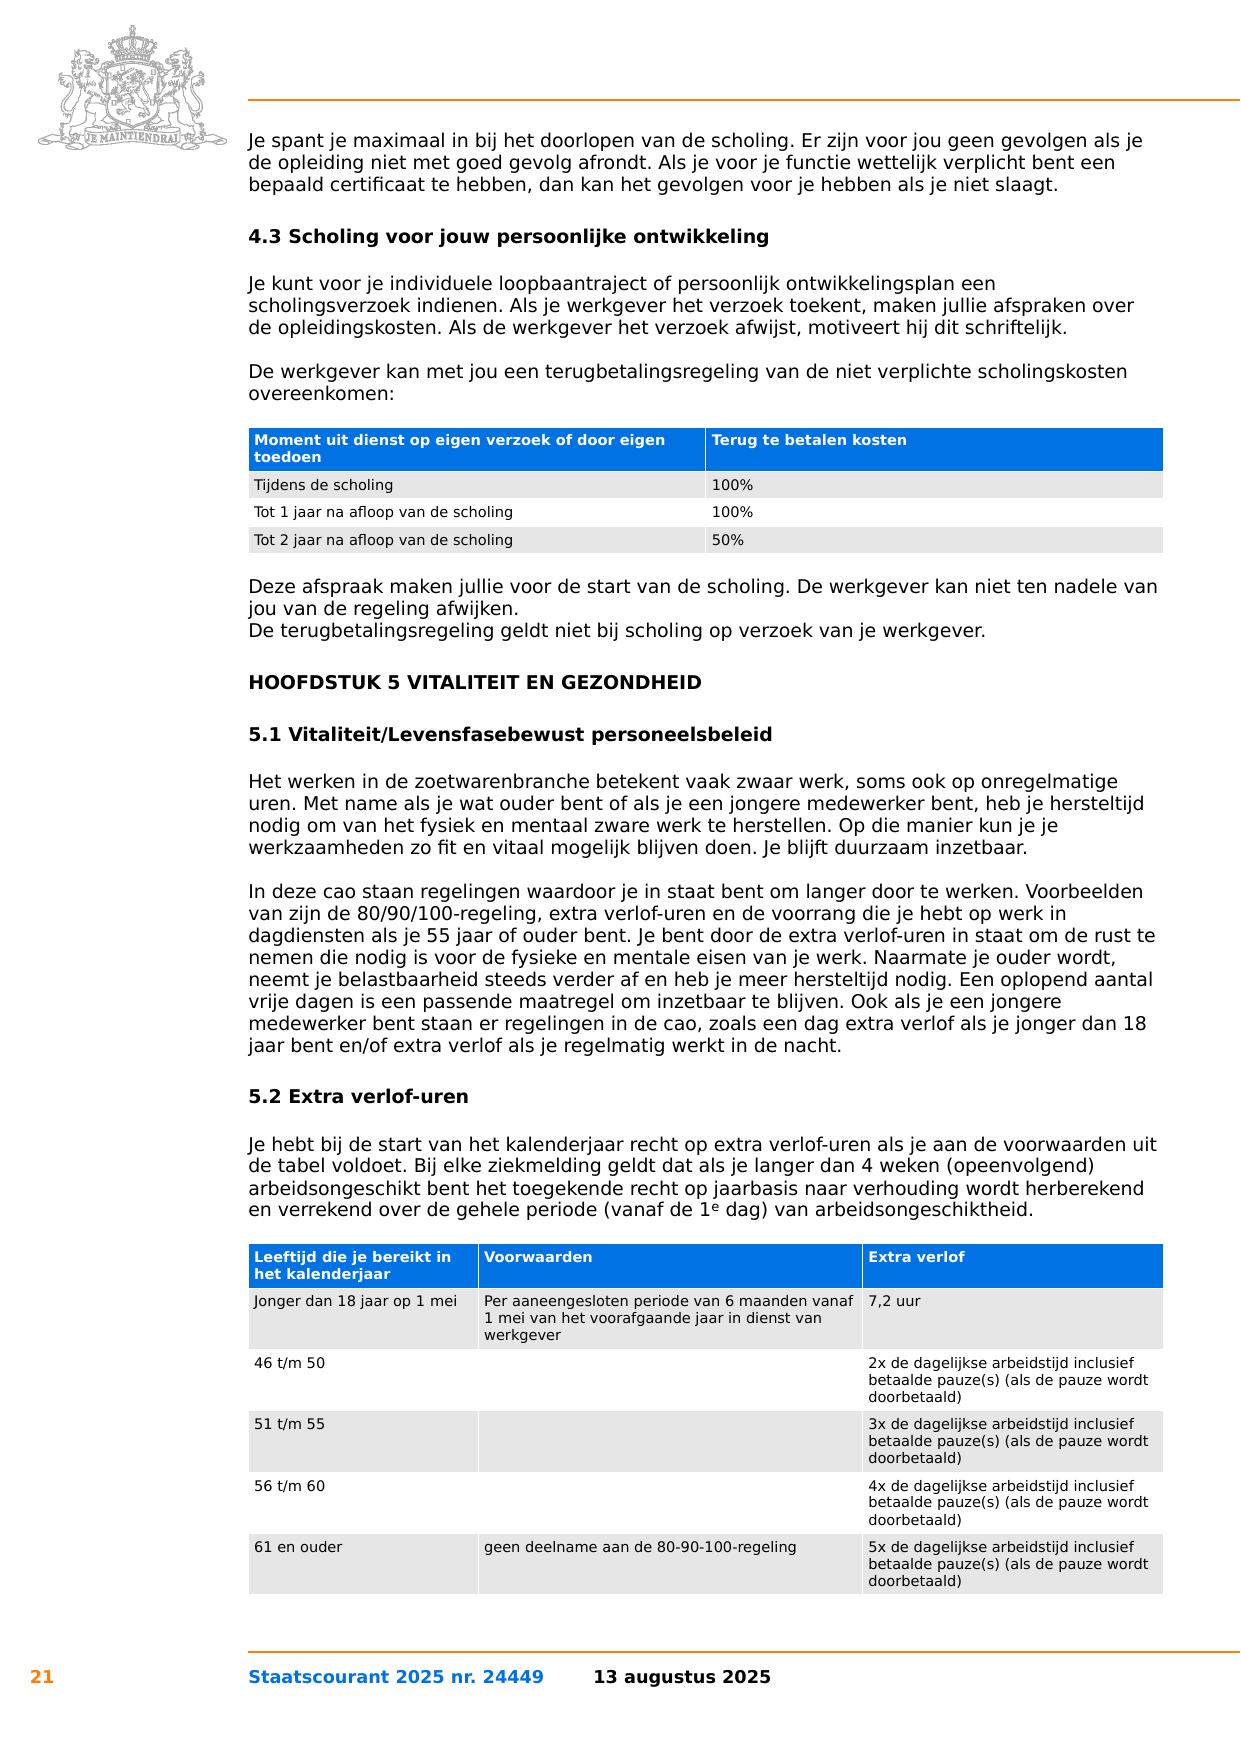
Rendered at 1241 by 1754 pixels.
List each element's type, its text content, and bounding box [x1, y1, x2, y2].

table_header Extra verlof [863, 1244, 1163, 1288]
subtitle HOOFDSTUK 5 VITALITEIT EN GEZONDHEID [248, 672, 1163, 694]
table_header Leeftijd die je bereikt in het kalenderjaar [249, 1244, 478, 1288]
text In deze cao staan regelingen waardoor je in staat bent om langer door te werken. Voorbeelden van zijn de 80/90/100-regeling, extra verlof-uren en de voorrang die je hebt op werk in dagdiensten als je 55 jaar of ouder bent. Je bent door de extra verlof-uren in staat om de rust te nemen die nodig is voor de fysieke en mentale eisen van je werk. Naarmate je ouder wordt, neemt je belastbaarheid steeds verder af en heb je meer hersteltijd nodig. Een oplopend aantal vrije dagen is een passende maatregel om inzetbaar te blijven. Ook als je een jongere medewerker bent staan er regelingen in de cao, zoals een dag extra verlof als je jonger dan 18 jaar bent en/of extra verlof als je regelmatig werkt in de nacht. [248, 881, 1163, 1056]
table_cell 56 t/m 60 [249, 1473, 478, 1533]
table_cell 2x de dagelijkse arbeidstijd inclusief betaalde pauze(s) (als de pauze wordt doorbetaald) [863, 1350, 1163, 1410]
table_cell 100% [706, 472, 1163, 498]
text De terugbetalingsregeling geldt niet bij scholing op verzoek van je werkgever. [248, 620, 1163, 642]
table_cell 5x de dagelijkse arbeidstijd inclusief betaalde pauze(s) (als de pauze wordt doorbetaald) [863, 1534, 1163, 1594]
table_cell Tijdens de scholing [249, 472, 705, 498]
table_cell [479, 1411, 862, 1472]
table_cell 61 en ouder [249, 1534, 478, 1594]
table_header Voorwaarden [479, 1244, 862, 1288]
table_cell Per aaneengesloten periode van 6 maanden vanaf 1 mei van het voorafgaande jaar in dienst van werkgever [479, 1289, 862, 1349]
table_cell Tot 2 jaar na afloop van de scholing [249, 527, 705, 553]
table_cell 3x de dagelijkse arbeidstijd inclusief betaalde pauze(s) (als de pauze wordt doorbetaald) [863, 1411, 1163, 1472]
table_cell geen deelname aan de 80-90-100-regeling [479, 1534, 862, 1594]
subtitle 4.3 Scholing voor jouw persoonlijke ontwikkeling [248, 226, 1163, 248]
text Je kunt voor je individuele loopbaantraject of persoonlijk ontwikkelingsplan een scholingsverzoek indienen. Als je werkgever het verzoek toekent, maken jullie afspraken over de opleidingskosten. Als de werkgever het verzoek afwijst, motiveert hij dit schriftelijk. [248, 273, 1163, 339]
table_cell [479, 1473, 862, 1533]
table_cell Tot 1 jaar na afloop van de scholing [249, 499, 705, 526]
table_cell 51 t/m 55 [249, 1411, 478, 1472]
text Je hebt bij de start van het kalenderjaar recht op extra verlof-uren als je aan de voorwaarden uit de tabel voldoet. Bij elke ziekmelding geldt dat als je langer dan 4 weken (opeenvolgend) arbeidsongeschikt bent het toegekende recht op jaarbasis naar verhouding wordt herberekend en verrekend over de gehele periode (vanaf de 1e dag) van arbeidsongeschiktheid. [248, 1133, 1163, 1221]
table_cell 46 t/m 50 [249, 1350, 478, 1410]
picture [38, 25, 227, 150]
table_cell 50% [706, 527, 1163, 553]
table_cell [479, 1350, 862, 1410]
table_cell Jonger dan 18 jaar op 1 mei [249, 1289, 478, 1349]
text Het werken in de zoetwarenbranche betekent vaak zwaar werk, soms ook op onregelmatige uren. Met name als je wat ouder bent of als je een jongere medewerker bent, heb je hersteltijd nodig om van het fysiek en mentaal zware werk te herstellen. Op die manier kun je je werkzaamheden zo fit en vitaal mogelijk blijven doen. Je blijft duurzaam inzetbaar. [248, 771, 1163, 859]
text Je spant je maximaal in bij het doorlopen van de scholing. Er zijn voor jou geen gevolgen als je de opleiding niet met goed gevolg afrondt. Als je voor je functie wettelijk verplicht bent een bepaald certificaat te hebben, dan kan het gevolgen voor je hebben als je niet slaagt. [248, 130, 1163, 196]
table_header Moment uit dienst op eigen verzoek of door eigen toedoen [249, 428, 705, 471]
table_cell 7,2 uur [863, 1289, 1163, 1349]
text De werkgever kan met jou een terugbetalingsregeling van de niet verplichte scholingskosten overeenkomen: [248, 361, 1163, 404]
table_cell 100% [706, 499, 1163, 526]
text Deze afspraak maken jullie voor de start van de scholing. De werkgever kan niet ten nadele van jou van de regeling afwijken. [248, 576, 1163, 620]
subtitle 5.2 Extra verlof-uren [248, 1086, 1163, 1108]
subtitle 5.1 Vitaliteit/Levensfasebewust personeelsbeleid [248, 724, 1163, 746]
table_header Terug te betalen kosten [706, 428, 1163, 471]
table_cell 4x de dagelijkse arbeidstijd inclusief betaalde pauze(s) (als de pauze wordt doorbetaald) [863, 1473, 1163, 1533]
